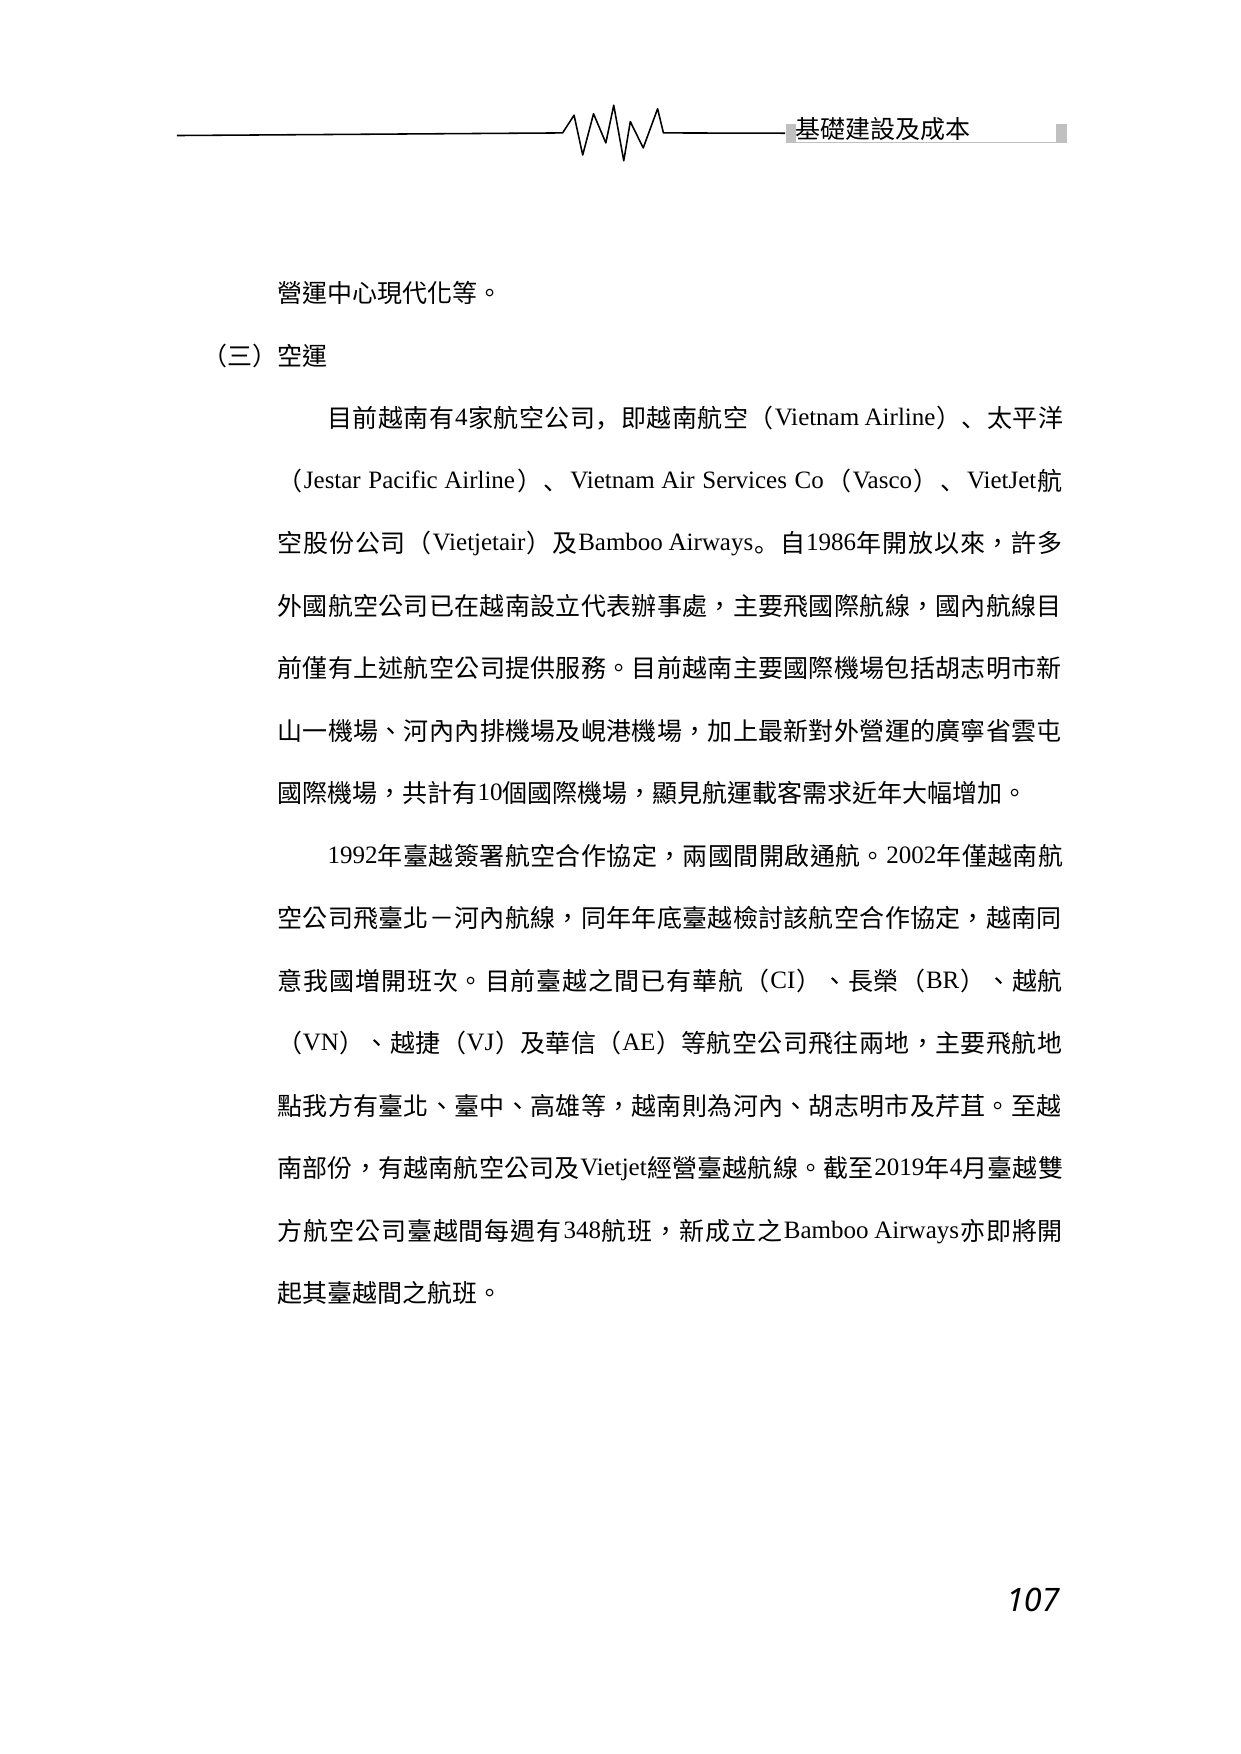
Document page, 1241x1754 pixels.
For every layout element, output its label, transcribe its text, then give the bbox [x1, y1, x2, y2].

text 目前越南有4家航空公司，即越南航空（Vietnam Airline）、太平洋（Jestar Pacific Airline）、Vietnam Air Services Co（Vasco）、VietJet航空股份公司（Vietjetair）及Bamboo Airways。自1986年開放以來，許多外國航空公司已在越南設立代表辦事處，主要飛國際航線，國內航線目前僅有上述航空公司提供服務。目前越南主要國際機場包括胡志明市新山一機場、河內內排機場及峴港機場，加上最新對外營運的廣寧省雲屯國際機場，共計有10個國際機場，顯見航運載客需求近年大幅增加。 [277, 375, 1063, 813]
text （三）空運 [202, 313, 1063, 375]
text 1992年臺越簽署航空合作協定，兩國間開啟通航。2002年僅越南航空公司飛臺北－河內航線，同年年底臺越檢討該航空合作協定，越南同意我國増開班次。目前臺越之間已有華航（CI）、長榮（BR）、越航（VN）、越捷（VJ）及華信（AE）等航空公司飛往兩地，主要飛航地點我方有臺北、臺中、高雄等，越南則為河內、胡志明市及芹苴。至越南部份，有越南航空公司及Vietjet經營臺越航線。截至2019年4月臺越雙方航空公司臺越間每週有348航班，新成立之Bamboo Airways亦即將開起其臺越間之航班。 [277, 813, 1063, 1313]
text 營運中心現代化等。 [277, 250, 1063, 313]
